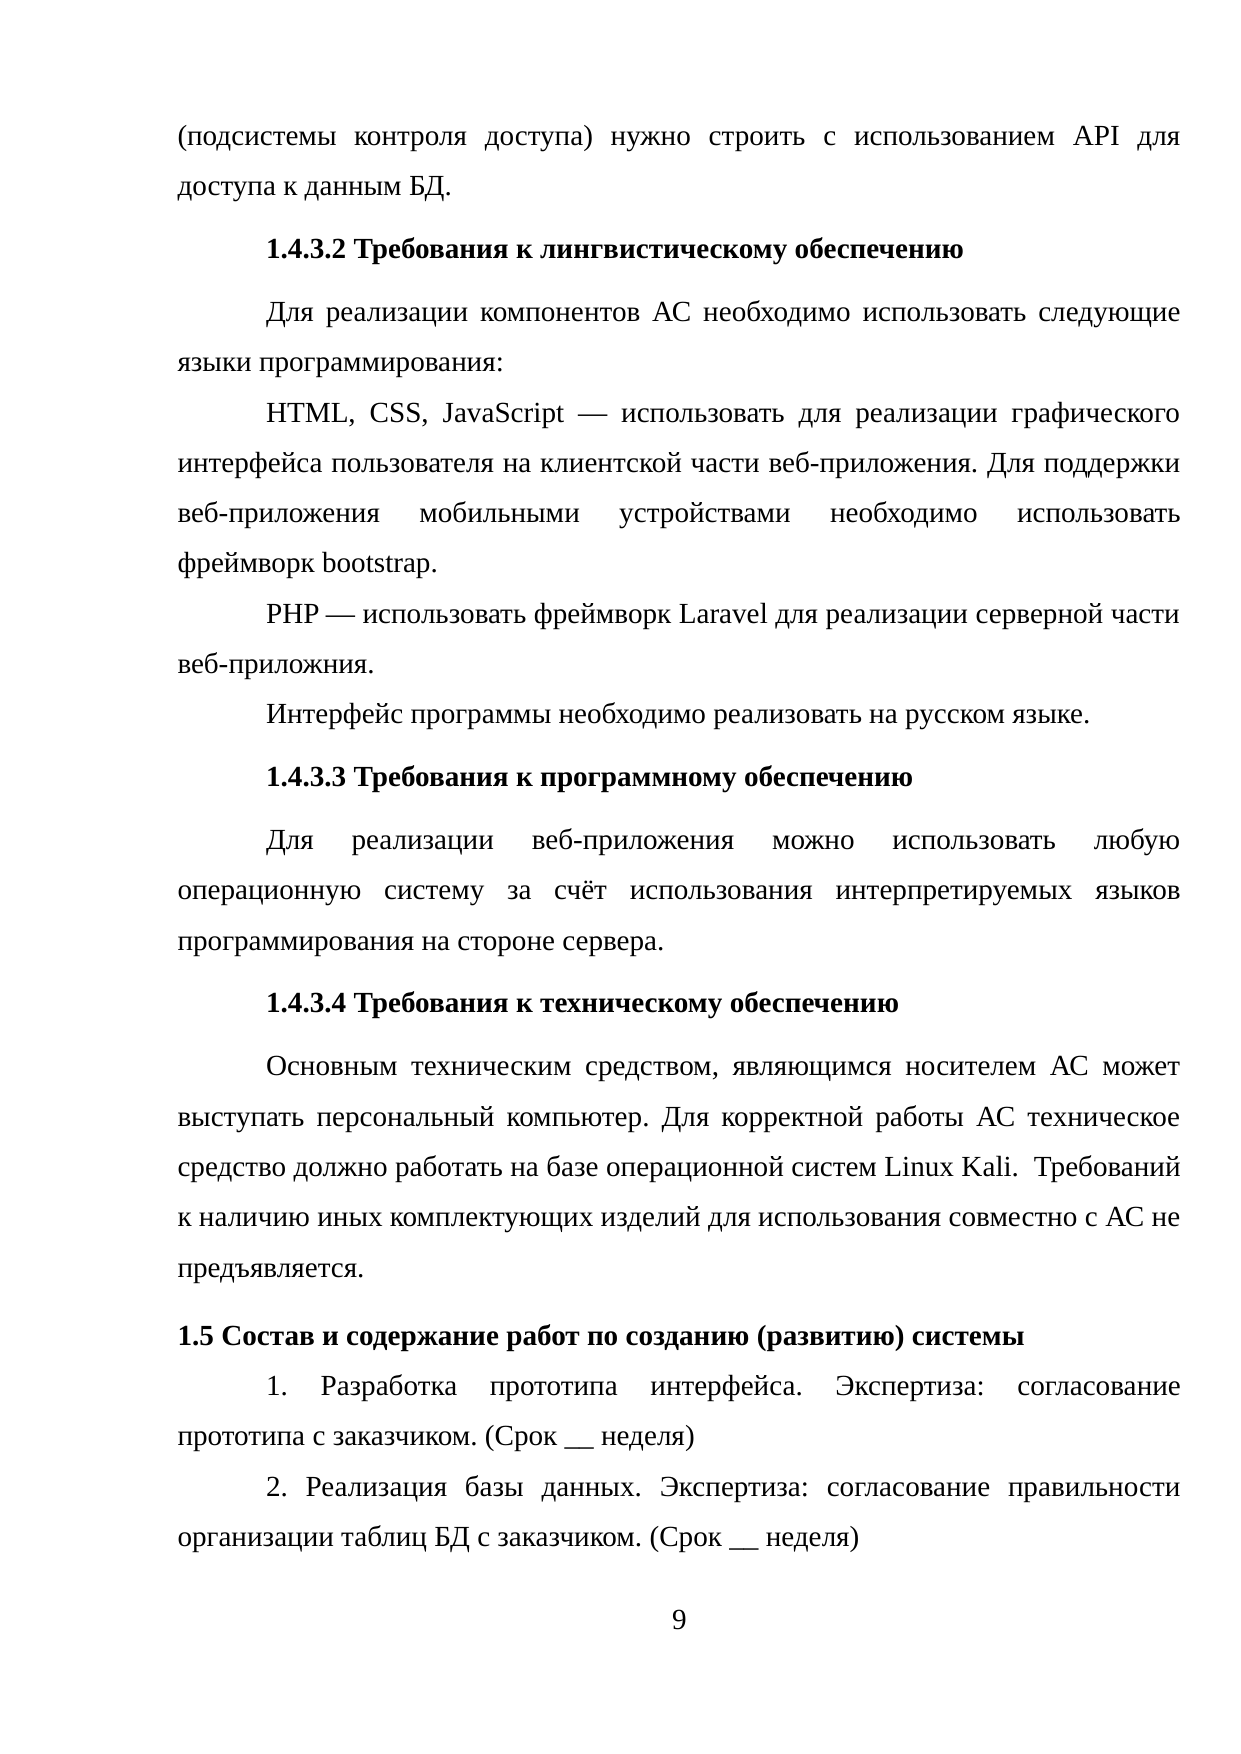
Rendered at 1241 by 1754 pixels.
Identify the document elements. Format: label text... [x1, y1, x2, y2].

text Для реализации компонентов АС необходимо использовать следующие языки программирования: [177, 294, 1181, 378]
text HTML, CSS, JavaScript — использовать для реализации графического интерфейса пользователя на клиентской части веб-приложения. Для поддержки веб-приложения мобильными устройствами необходимо использовать фреймворк bootstrap. [177, 395, 1181, 579]
subtitle Требования к программному обеспечению [177, 759, 1181, 793]
subtitle Требования к техническому обеспечению [177, 986, 1181, 1019]
text 1. Разработка прототипа интерфейса. Экспертиза: согласование прототипа с заказчиком. (Срок __ неделя) [177, 1368, 1181, 1452]
text PHP — использовать фреймворк Laravel для реализации серверной части веб-приложния. [177, 596, 1181, 680]
text Основным техническим средством, являющимся носителем АС может выступать персональный компьютер. Для корректной работы АС техническое средство должно работать на базе операционной систем Linux Kali. Требований к наличию иных комплектующих изделий для использования совместно с АС не предъявляется. [177, 1048, 1181, 1283]
subtitle Состав и содержание работ по созданию (развитию) системы [177, 1318, 1181, 1351]
text (подсистемы контроля доступа) нужно строить с использованием API для доступа к данным БД. [177, 118, 1181, 202]
text Интерфейс программы необходимо реализовать на русском языке. [177, 697, 1181, 730]
text 2. Реализация базы данных. Экспертиза: согласование правильности организации таблиц БД с заказчиком. (Срок __ неделя) [177, 1469, 1181, 1552]
text Для реализации веб-приложения можно использовать любую операционную систему за счёт использования интерпретируемых языков программирования на стороне сервера. [177, 822, 1181, 956]
subtitle Требования к лингвистическому обеспечению [177, 231, 1181, 265]
